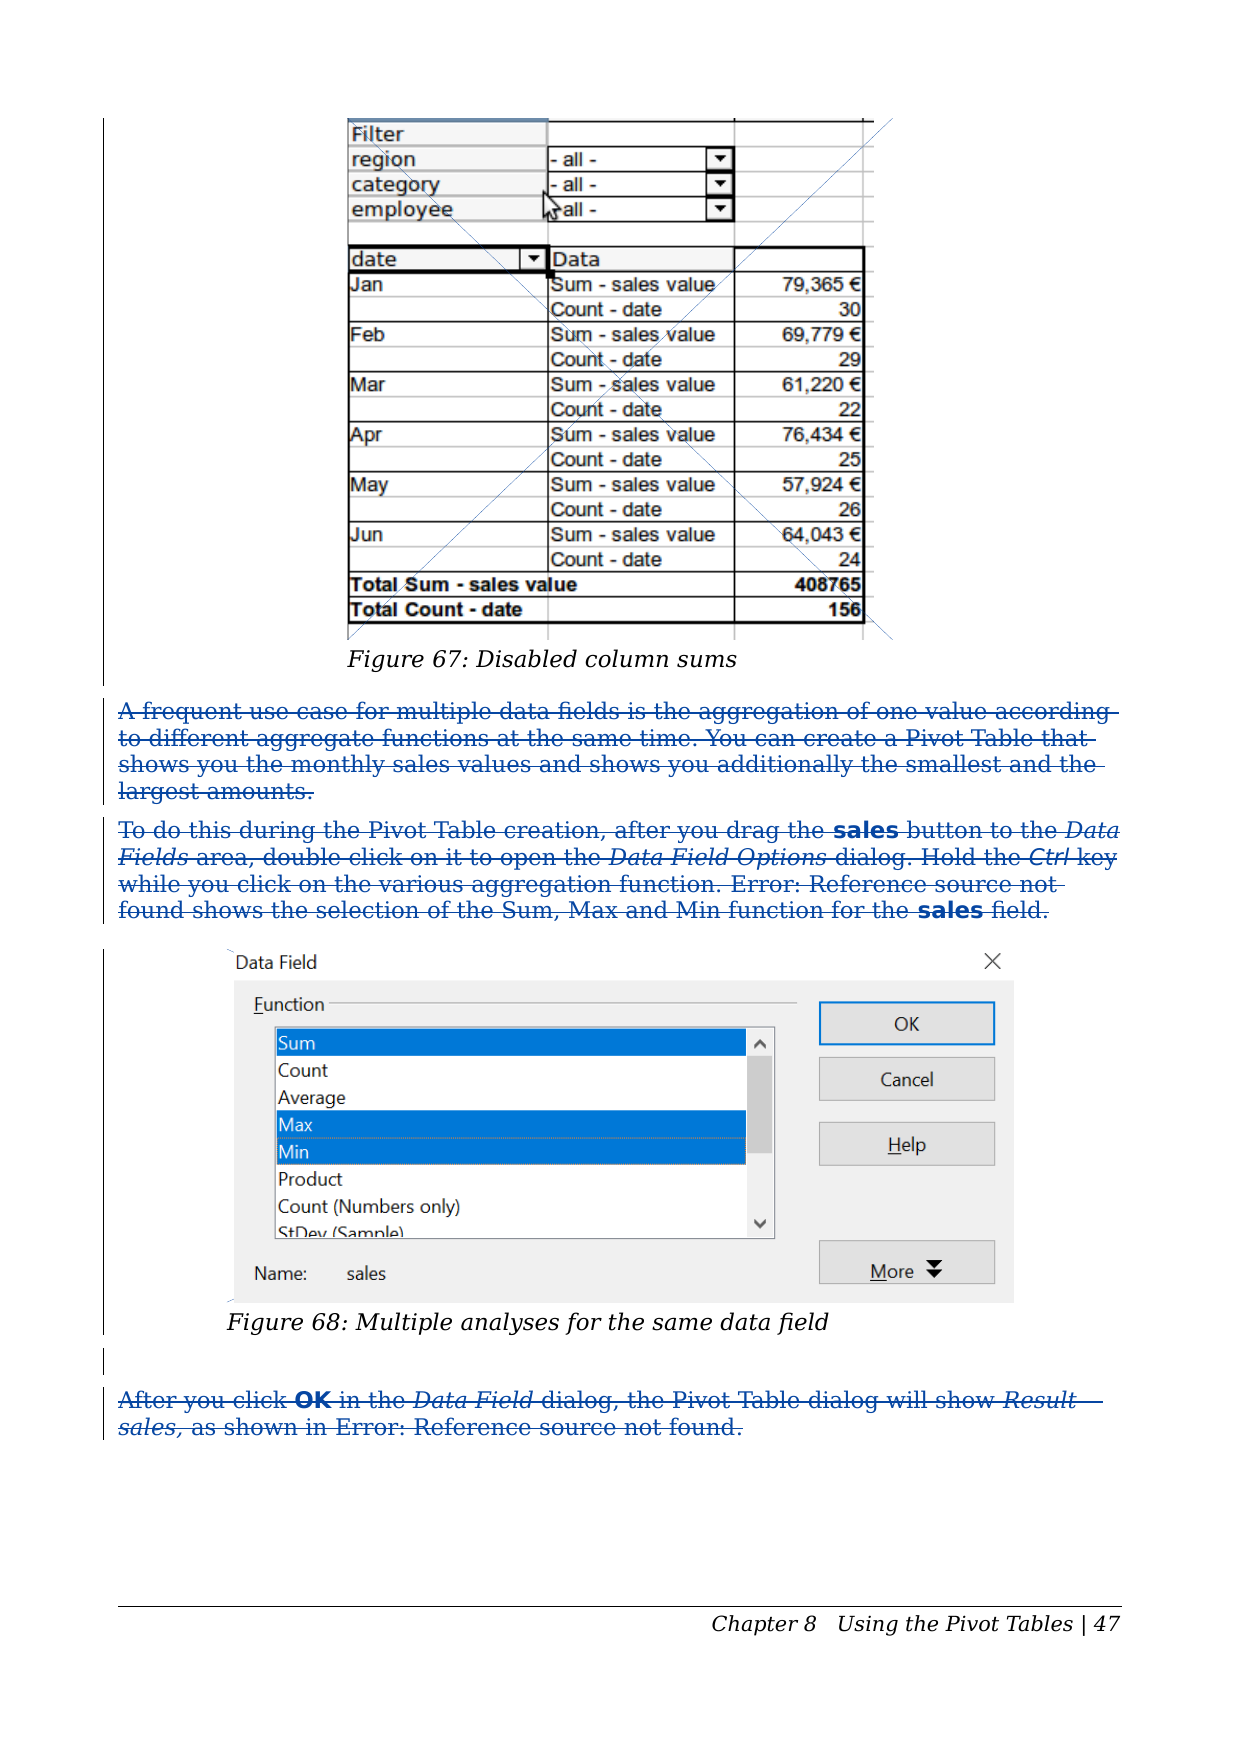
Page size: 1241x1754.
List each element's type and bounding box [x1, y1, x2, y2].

picture [347, 119, 618, 639]
picture [234, 948, 1014, 1303]
picture [349, 118, 874, 377]
picture [622, 138, 874, 620]
picture [349, 381, 874, 640]
